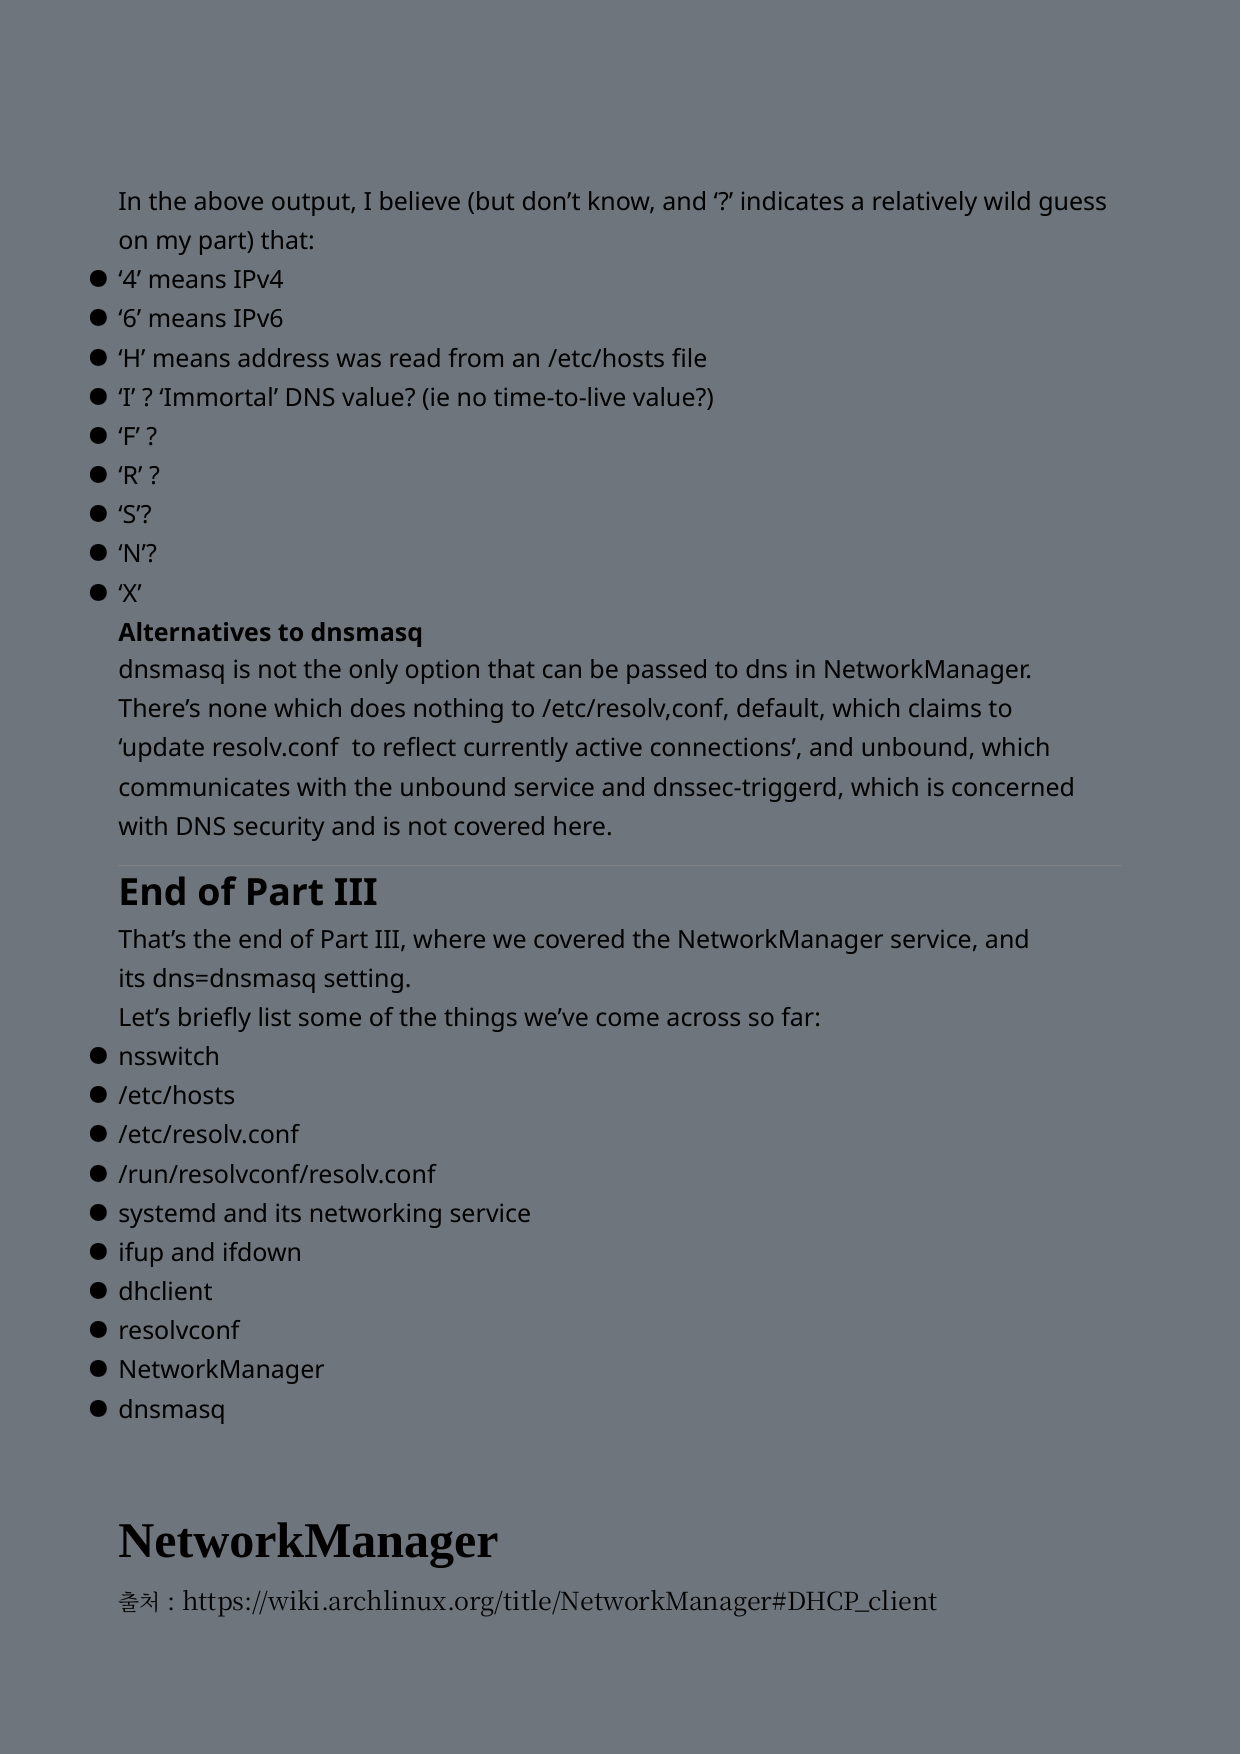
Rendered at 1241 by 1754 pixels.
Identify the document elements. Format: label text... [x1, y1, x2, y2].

list ‘N’? [118, 536, 1122, 570]
list NetworkManager [118, 1352, 1122, 1386]
text Let’s briefly list some of the things we’ve come across so far: [118, 999, 1122, 1034]
subtitle NetworkManager [118, 1511, 1122, 1569]
list systemd and its networking service [118, 1195, 1122, 1229]
subtitle End of Part III [118, 866, 1122, 916]
list ‘X’ [118, 575, 1122, 609]
text dnsmasq is not the only option that can be passed to dns in NetworkManager. There’s none which does nothing to /etc/resolv,conf, default, which claims to ‘update resolv.conf to reflect currently active connections’, and unbound, which communicates with the unbound service and dnssec-triggerd, which is concerned with DNS security and is not covered here. [118, 652, 1122, 842]
list ifup and ifdown [118, 1234, 1122, 1269]
list dnsmasq [118, 1391, 1122, 1425]
list dhclient [118, 1274, 1122, 1308]
list ‘S’? [118, 497, 1122, 531]
list /etc/hosts [118, 1078, 1122, 1112]
list /etc/resolv.conf [118, 1117, 1122, 1151]
text In the above output, I believe (but don’t know, and ‘?’ indicates a relatively wild guess on my part) that: [118, 183, 1122, 257]
list ‘F’ ? [118, 418, 1122, 453]
list ‘I’ ? ‘Immortal’ DNS value? (ie no time-to-live value?) [118, 379, 1122, 413]
list resolvconf [118, 1313, 1122, 1347]
list /run/resolvconf/resolv.conf [118, 1156, 1122, 1190]
list ‘H’ means address was read from an /etc/hosts file [118, 340, 1122, 374]
text That’s the end of Part III, where we covered the NetworkManager service, and its dns=dnsmasq setting. [118, 921, 1122, 994]
list nsswitch [118, 1039, 1122, 1073]
list ‘6’ means IPv6 [118, 301, 1122, 335]
subtitle Alternatives to dnsmasq [118, 614, 1122, 648]
list ‘4’ means IPv4 [118, 262, 1122, 296]
text 출처 : https://wiki.archlinux.org/title/NetworkManager#DHCP_client [118, 1581, 1122, 1617]
list ‘R’ ? [118, 458, 1122, 492]
